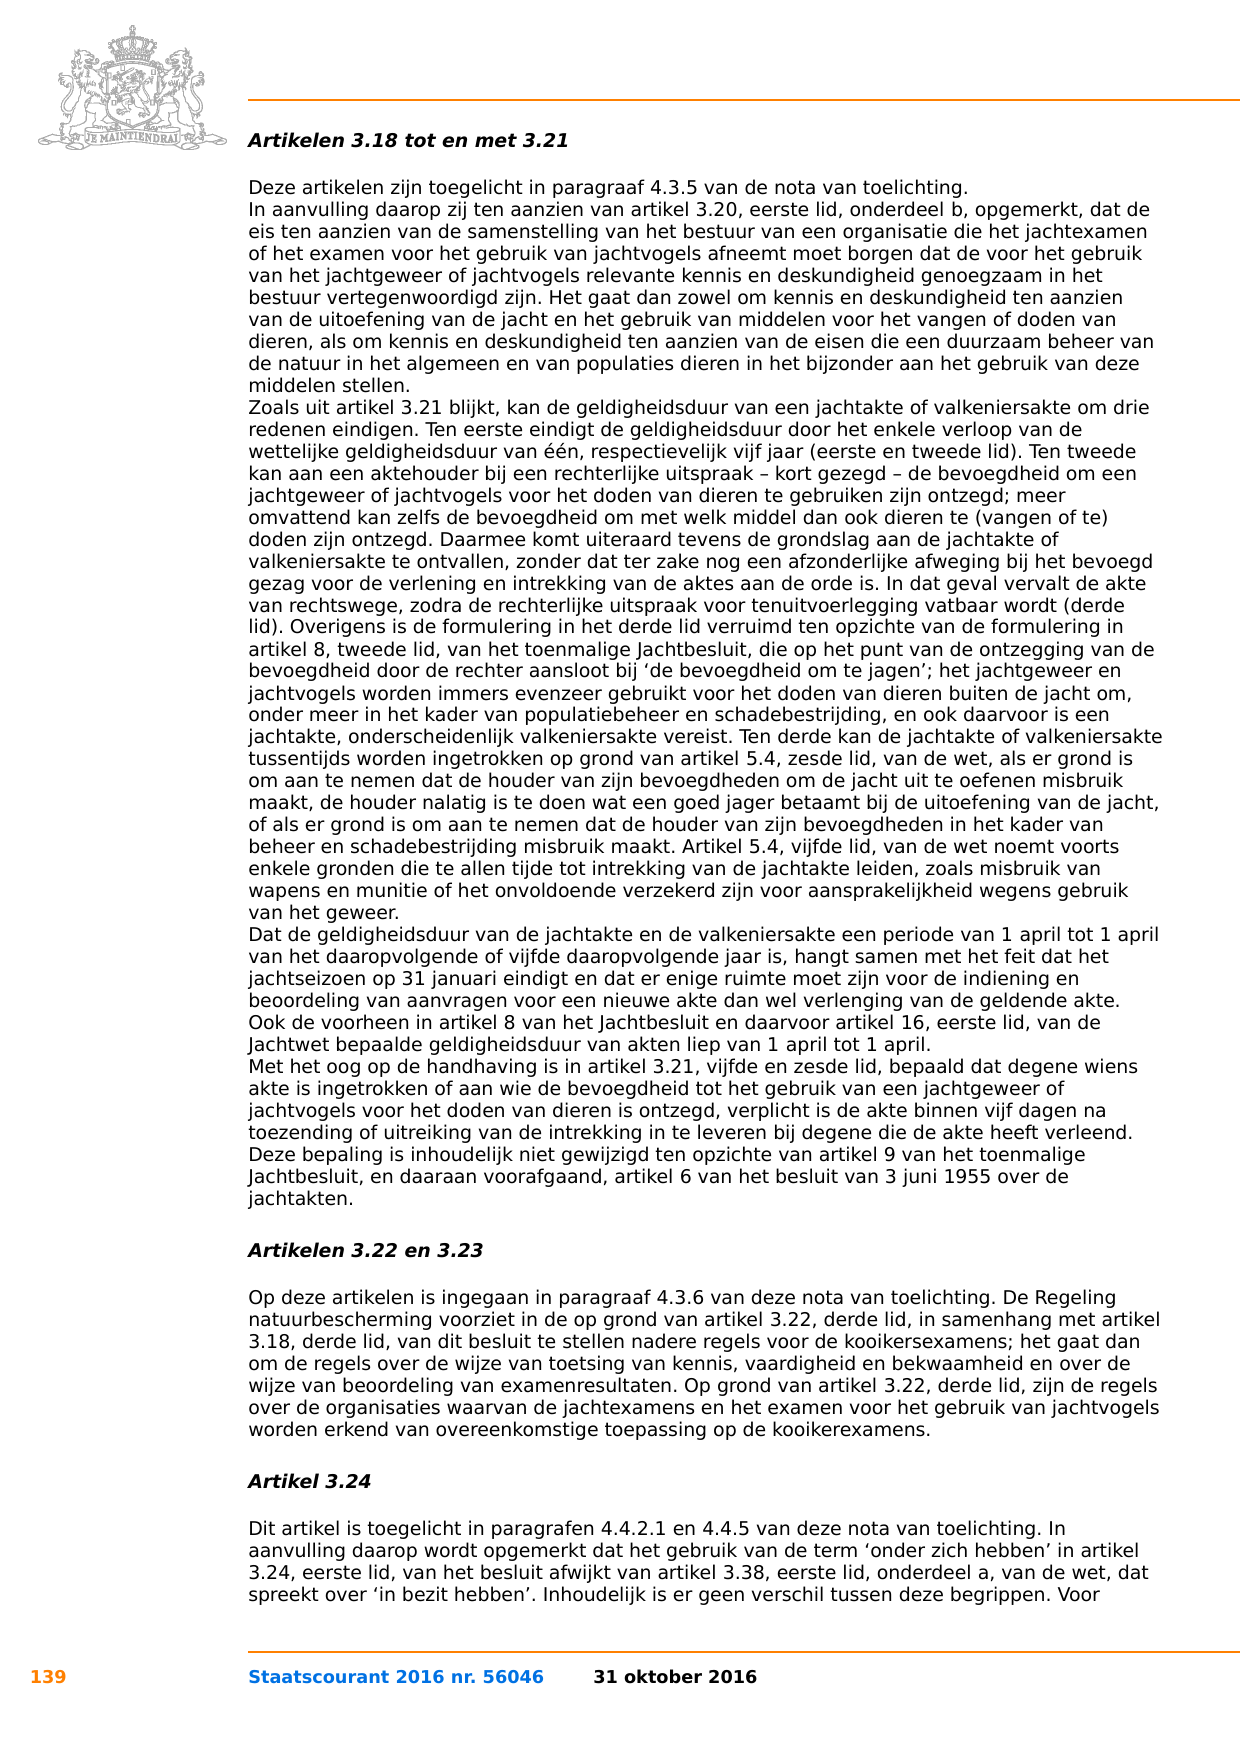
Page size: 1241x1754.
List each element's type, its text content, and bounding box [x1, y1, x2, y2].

text Dat de geldigheidsduur van de jachtakte en de valkeniersakte een periode van 1 april tot 1 april van het daaropvolgende of vijfde daaropvolgende jaar is, hangt samen met het feit dat het jachtseizoen op 31 januari eindigt en dat er enige ruimte moet zijn voor de indiening en beoordeling van aanvragen voor een nieuwe akte dan wel verlenging van de geldende akte. Ook de voorheen in artikel 8 van het Jachtbesluit en daarvoor artikel 16, eerste lid, van de Jachtwet bepaalde geldigheidsduur van akten liep van 1 april tot 1 april. [248, 924, 1163, 1056]
text Met het oog op de handhaving is in artikel 3.21, vijfde en zesde lid, bepaald dat degene wiens akte is ingetrokken of aan wie de bevoegdheid tot het gebruik van een jachtgeweer of jachtvogels voor het doden van dieren is ontzegd, verplicht is de akte binnen vijf dagen na toezending of uitreiking van de intrekking in te leveren bij degene die de akte heeft verleend. Deze bepaling is inhoudelijk niet gewijzigd ten opzichte van artikel 9 van het toenmalige Jachtbesluit, en daaraan voorafgaand, artikel 6 van het besluit van 3 juni 1955 over de jachtakten. [248, 1056, 1163, 1210]
text Dit artikel is toegelicht in paragrafen 4.4.2.1 en 4.4.5 van deze nota van toelichting. In aanvulling daarop wordt opgemerkt dat het gebruik van de term ‘onder zich hebben’ in artikel 3.24, eerste lid, van het besluit afwijkt van artikel 3.38, eerste lid, onderdeel a, van de wet, dat spreekt over ‘in bezit hebben’. Inhoudelijk is er geen verschil tussen deze begrippen. Voor [248, 1518, 1163, 1606]
subtitle Artikelen 3.22 en 3.23 [248, 1240, 1163, 1262]
text Zoals uit artikel 3.21 blijkt, kan de geldigheidsduur van een jachtakte of valkeniersakte om drie redenen eindigen. Ten eerste eindigt de geldigheidsduur door het enkele verloop van de wettelijke geldigheidsduur van één, respectievelijk vijf jaar (eerste en tweede lid). Ten tweede kan aan een aktehouder bij een rechterlijke uitspraak – kort gezegd – de bevoegdheid om een jachtgeweer of jachtvogels voor het doden van dieren te gebruiken zijn ontzegd; meer omvattend kan zelfs de bevoegdheid om met welk middel dan ook dieren te (vangen of te) doden zijn ontzegd. Daarmee komt uiteraard tevens de grondslag aan de jachtakte of valkeniersakte te ontvallen, zonder dat ter zake nog een afzonderlijke afweging bij het bevoegd gezag voor de verlening en intrekking van de aktes aan de orde is. In dat geval vervalt de akte van rechtswege, zodra de rechterlijke uitspraak voor tenuitvoerlegging vatbaar wordt (derde lid). Overigens is de formulering in het derde lid verruimd ten opzichte van de formulering in artikel 8, tweede lid, van het toenmalige Jachtbesluit, die op het punt van de ontzegging van de bevoegdheid door de rechter aansloot bij ‘de bevoegdheid om te jagen’; het jachtgeweer en jachtvogels worden immers evenzeer gebruikt voor het doden van dieren buiten de jacht om, onder meer in het kader van populatiebeheer en schadebestrijding, en ook daarvoor is een jachtakte, onderscheidenlijk valkeniersakte vereist. Ten derde kan de jachtakte of valkeniersakte tussentijds worden ingetrokken op grond van artikel 5.4, zesde lid, van de wet, als er grond is om aan te nemen dat de houder van zijn bevoegdheden om de jacht uit te oefenen misbruik maakt, de houder nalatig is te doen wat een goed jager betaamt bij de uitoefening van de jacht, of als er grond is om aan te nemen dat de houder van zijn bevoegdheden in het kader van beheer en schadebestrijding misbruik maakt. Artikel 5.4, vijfde lid, van de wet noemt voorts enkele gronden die te allen tijde tot intrekking van de jachtakte leiden, zoals misbruik van wapens en munitie of het onvoldoende verzekerd zijn voor aansprakelijkheid wegens gebruik van het geweer. [248, 397, 1163, 924]
text Op deze artikelen is ingegaan in paragraaf 4.3.6 van deze nota van toelichting. De Regeling natuurbescherming voorziet in de op grond van artikel 3.22, derde lid, in samenhang met artikel 3.18, derde lid, van dit besluit te stellen nadere regels voor de kooikersexamens; het gaat dan om de regels over de wijze van toetsing van kennis, vaardigheid en bekwaamheid en over de wijze van beoordeling van examenresultaten. Op grond van artikel 3.22, derde lid, zijn de regels over de organisaties waarvan de jachtexamens en het examen voor het gebruik van jachtvogels worden erkend van overeenkomstige toepassing op de kooikerexamens. [248, 1287, 1163, 1441]
subtitle Artikelen 3.18 tot en met 3.21 [248, 130, 1163, 152]
picture [38, 25, 227, 150]
text Deze artikelen zijn toegelicht in paragraaf 4.3.5 van de nota van toelichting. [248, 177, 1163, 199]
subtitle Artikel 3.24 [248, 1471, 1163, 1493]
text In aanvulling daarop zij ten aanzien van artikel 3.20, eerste lid, onderdeel b, opgemerkt, dat de eis ten aanzien van de samenstelling van het bestuur van een organisatie die het jachtexamen of het examen voor het gebruik van jachtvogels afneemt moet borgen dat de voor het gebruik van het jachtgeweer of jachtvogels relevante kennis en deskundigheid genoegzaam in het bestuur vertegenwoordigd zijn. Het gaat dan zowel om kennis en deskundigheid ten aanzien van de uitoefening van de jacht en het gebruik van middelen voor het vangen of doden van dieren, als om kennis en deskundigheid ten aanzien van de eisen die een duurzaam beheer van de natuur in het algemeen en van populaties dieren in het bijzonder aan het gebruik van deze middelen stellen. [248, 199, 1163, 397]
